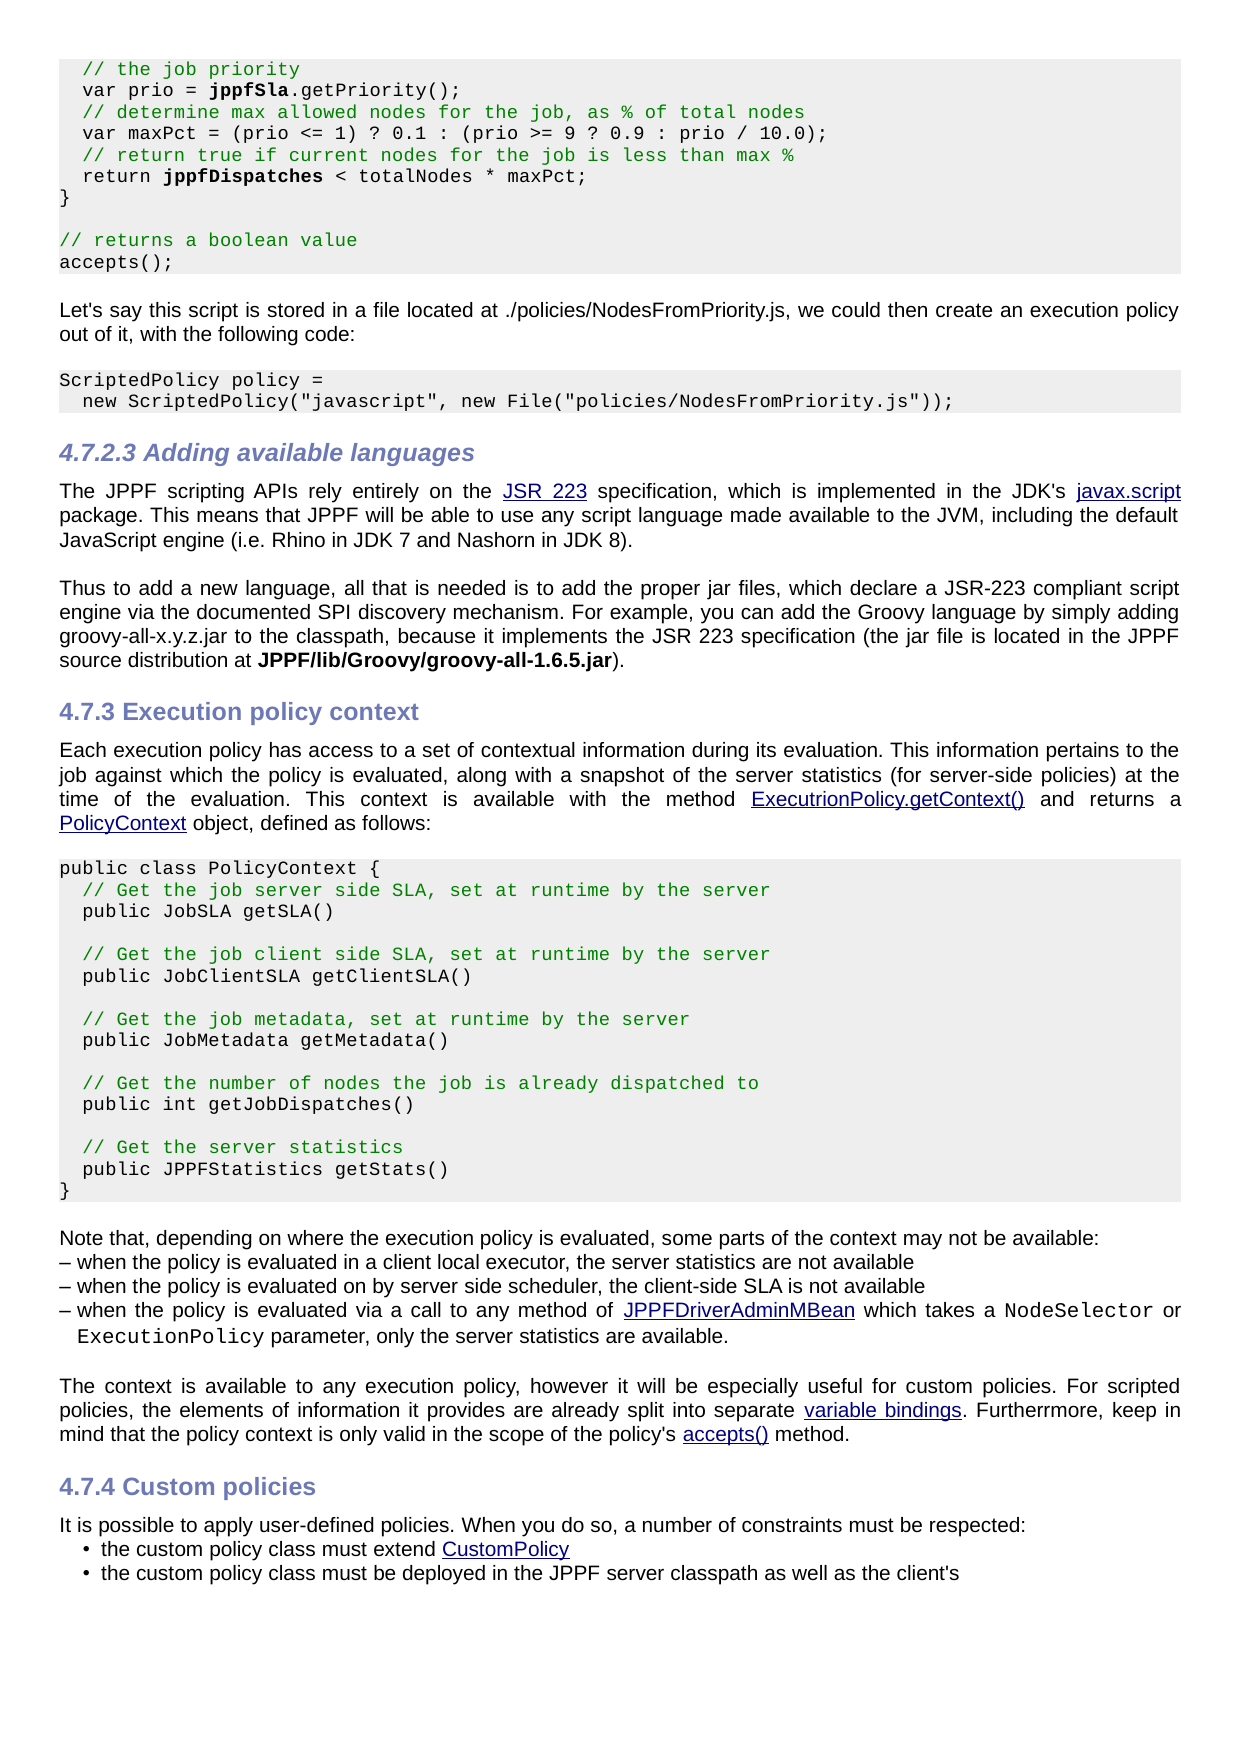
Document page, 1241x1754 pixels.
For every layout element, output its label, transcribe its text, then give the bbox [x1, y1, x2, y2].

text // returns a boolean value [59, 231, 1181, 252]
text The JPPF scripting APIs rely entirely on the JSR 223 specification, which is implemented in the JDK's javax.script package. This means that JPPF will be able to use any script language made available to the JVM, including the default JavaScript engine (i.e. Rhino in JDK 7 and Nashorn in JDK 8). [59, 479, 1181, 552]
text public JobClientSLA getClientSLA() [59, 966, 1181, 987]
text Thus to add a new language, all that is needed is to add the proper jar files, which declare a JSR-223 compliant script engine via the documented SPI discovery mechanism. For example, you can add the Groovy language by simply adding groovy-all-x.y.z.jar to the classpath, because it implements the JSR 223 specification (the jar file is located in the JPPF source distribution at JPPF/lib/Groovy/groovy-all-1.6.5.jar). [59, 576, 1181, 672]
text new ScriptedPolicy("javascript", new File("policies/NodesFromPriority.js")); [59, 391, 1181, 413]
text } [59, 1181, 1181, 1202]
text } [59, 188, 1181, 209]
text // Get the server statistics [59, 1138, 1181, 1159]
list the custom policy class must extend CustomPolicy [83, 1537, 1181, 1561]
text It is possible to apply user-defined policies. When you do so, a number of constraints must be respected: [59, 1513, 1181, 1537]
text // Get the job server side SLA, set at runtime by the server [59, 880, 1181, 902]
list when the policy is evaluated in a client local executor, the server statistics are not available [59, 1250, 1181, 1274]
text public JPPFStatistics getStats() [59, 1159, 1181, 1181]
text // determine max allowed nodes for the job, as % of total nodes [59, 102, 1181, 123]
text public JobSLA getSLA() [59, 902, 1181, 923]
text Let's say this script is stored in a file located at ./policies/NodesFromPriority.js, we could then create an execution policy out of it, with the following code: [59, 298, 1181, 346]
text // Get the number of nodes the job is already dispatched to [59, 1073, 1181, 1095]
text public class PolicyContext { [59, 859, 1181, 880]
subtitle Execution policy context [59, 697, 1181, 726]
text // Get the job metadata, set at runtime by the server [59, 1009, 1181, 1030]
list when the policy is evaluated via a call to any method of JPPFDriverAdminMBean which takes a NodeSelector or ExecutionPolicy parameter, only the server statistics are available. [59, 1298, 1181, 1350]
text Each execution policy has access to a set of contextual information during its evaluation. This information pertains to the job against which the policy is evaluated, along with a snapshot of the server statistics (for server-side policies) at the time of the evaluation. This context is available with the method ExecutrionPolicy.getContext() and returns a PolicyContext object, defined as follows: [59, 738, 1181, 835]
list when the policy is evaluated on by server side scheduler, the client-side SLA is not available [59, 1274, 1181, 1298]
subtitle Custom policies [59, 1471, 1181, 1501]
subtitle Adding available languages [59, 438, 1181, 467]
text return jppfDispatches < totalNodes * maxPct; [59, 166, 1181, 188]
text // Get the job client side SLA, set at runtime by the server [59, 944, 1181, 966]
text public int getJobDispatches() [59, 1095, 1181, 1116]
text public JobMetadata getMetadata() [59, 1030, 1181, 1052]
text var prio = jppfSla.getPriority(); [59, 81, 1181, 102]
text // return true if current nodes for the job is less than max % [59, 145, 1181, 166]
list the custom policy class must be deployed in the JPPF server classpath as well as the client's [83, 1561, 1181, 1585]
text var maxPct = (prio <= 1) ? 0.1 : (prio >= 9 ? 0.9 : prio / 10.0); [59, 123, 1181, 145]
text Note that, depending on where the execution policy is evaluated, some parts of the context may not be available: [59, 1226, 1181, 1250]
text ScriptedPolicy policy = [59, 370, 1181, 391]
text // the job priority [59, 59, 1181, 81]
text The context is available to any execution policy, however it will be especially useful for custom policies. For scripted policies, the elements of information it provides are already split into separate variable bindings. Furtherrmore, keep in mind that the policy context is only valid in the scope of the policy's accepts() method. [59, 1374, 1181, 1446]
text accepts(); [59, 252, 1181, 274]
